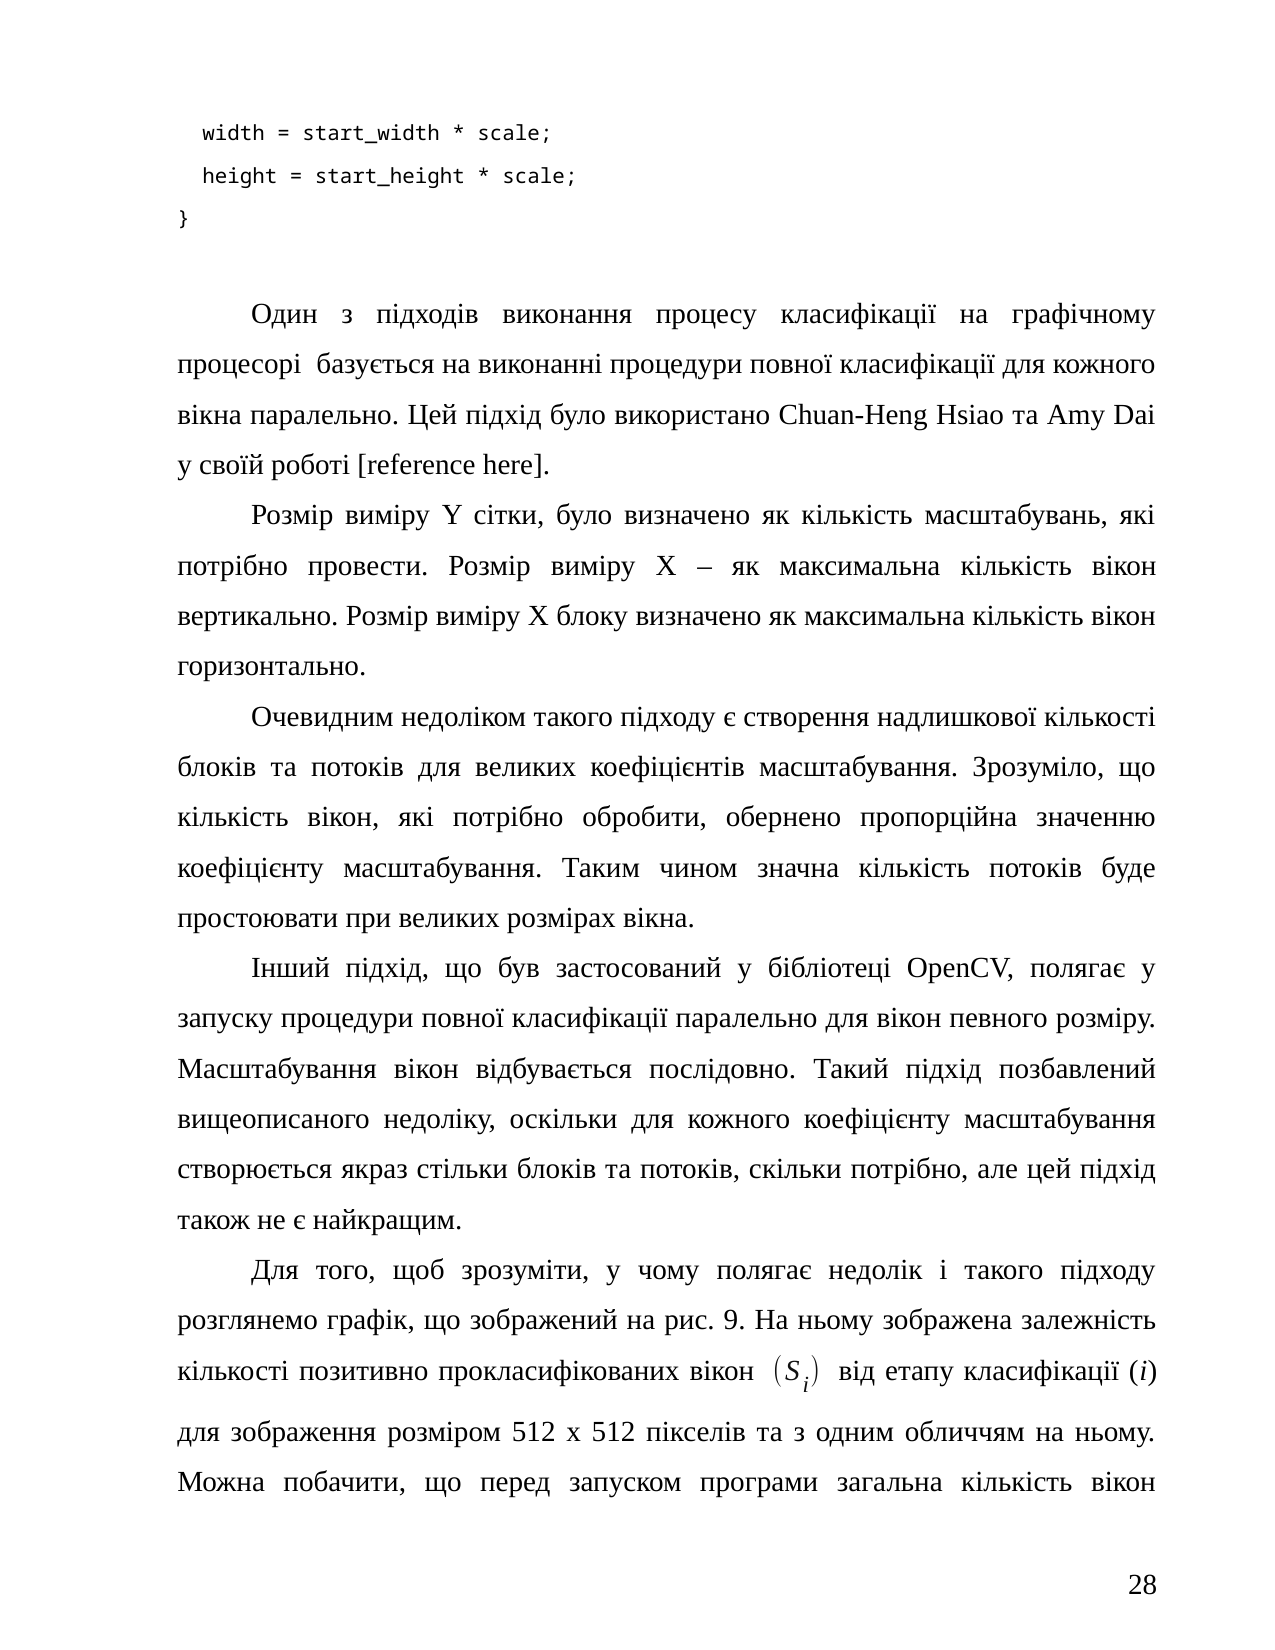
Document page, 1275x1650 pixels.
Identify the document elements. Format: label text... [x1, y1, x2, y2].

text Для того, щоб зрозуміти, у чому полягає недолік і такого підходу розглянемо графік, що зображений на рис. 9. На ньому зображена залежність кількості позитивно прокласифікованих віконвід етапу класифікації (i) для зображення розміром 512 х 512 пікселів та з одним обличчям на ньому. Можна побачити, що перед запуском програми загальна кількість вікон [177, 1252, 1157, 1497]
text Розмір виміру Y сітки, було визначено як кількість масштабувань, які потрібно провести. Розмір виміру Х – як максимальна кількість вікон вертикально. Розмір виміру Х блоку визначено як максимальна кількість вікон горизонтально. [177, 497, 1157, 682]
text Інший підхід, що був застосований у бібліотеці OpenCV, полягає у запуску процедури повної класифікації паралельно для вікон певного розміру. Масштабування вікон відбувається послідовно. Такий підхід позбавлений вищеописаного недоліку, оскільки для кожного коефіцієнту масштабування створюється якраз стільки блоків та потоків, скільки потрібно, але цей підхід також не є найкращим. [177, 950, 1157, 1235]
text Очевидним недоліком такого підходу є створення надлишкової кількості блоків та потоків для великих коефіцієнтів масштабування. Зрозуміло, що кількість вікон, які потрібно обробити, обернено пропорційна значенню коефіцієнту масштабування. Таким чином значна кількість потоків буде простоювати при великих розмірах вікна. [177, 699, 1157, 933]
text height = start_height * scale; [177, 161, 1157, 189]
text Один з підходів виконання процесу класифікації на графічному процесорі базується на виконанні процедури повної класифікації для кожного вікна паралельно. Цей підхід було використано Chuan-Heng Hsiao та Amy Dai у своїй роботі [reference here]. [177, 296, 1157, 481]
text } [177, 203, 1157, 232]
text width = start_width * scale; [177, 118, 1157, 147]
